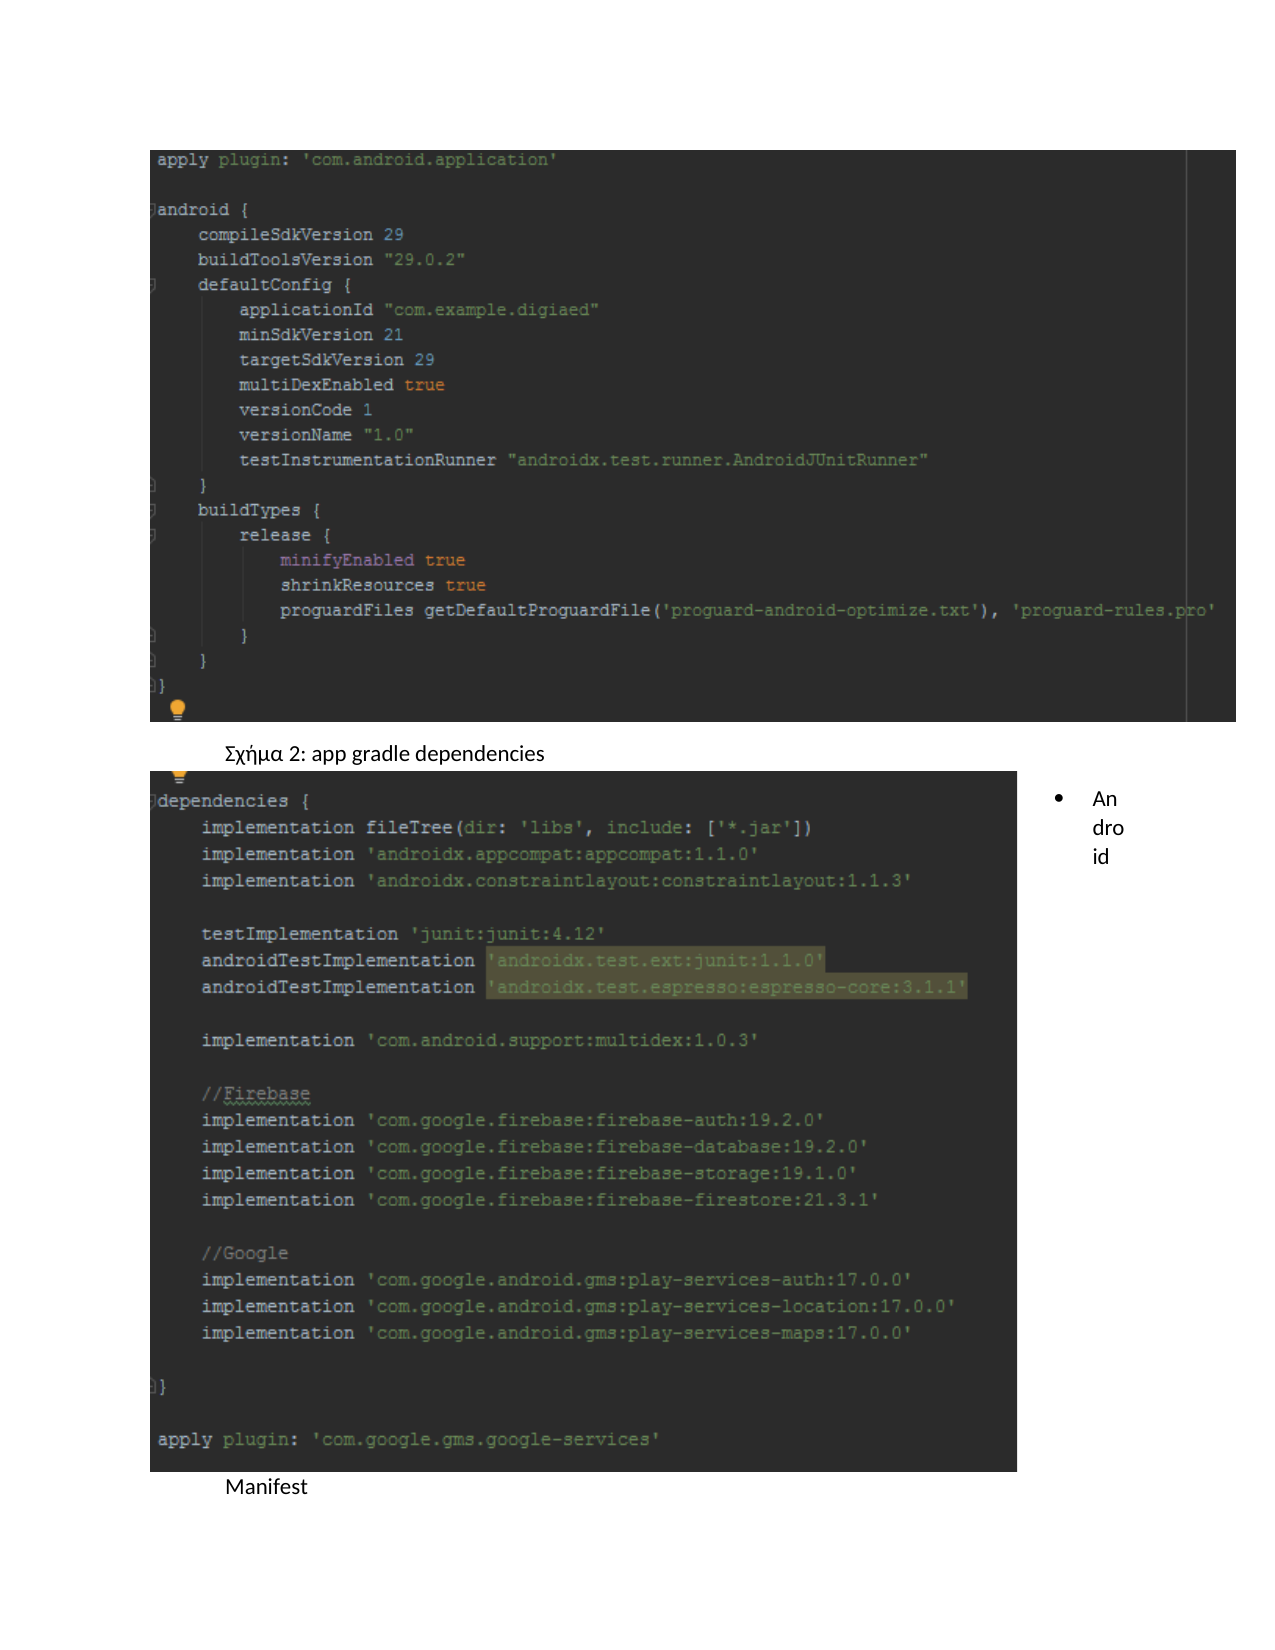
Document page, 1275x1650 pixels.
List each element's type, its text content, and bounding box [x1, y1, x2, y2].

list Android Manifest [187, 784, 1125, 1500]
text Σχήμα 2: app gradle dependencies [150, 739, 1125, 767]
